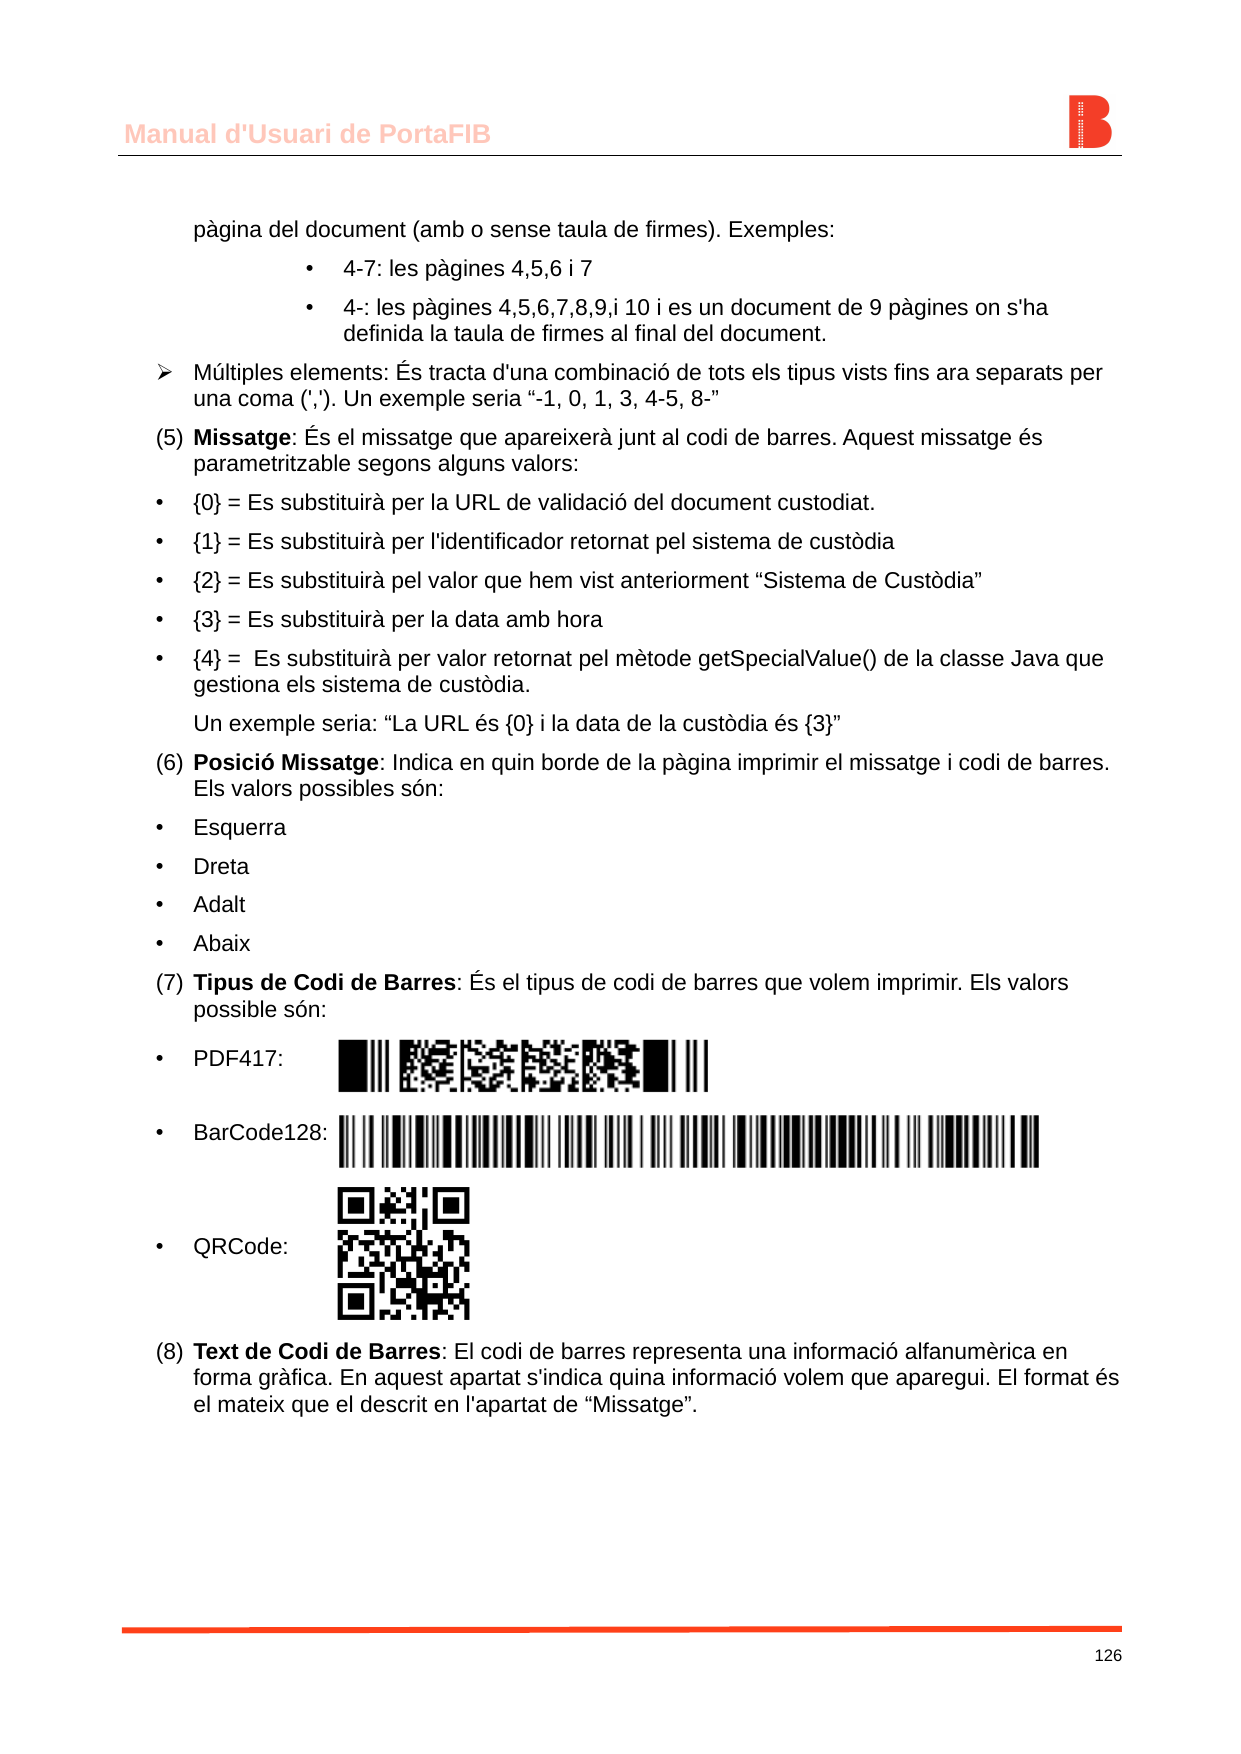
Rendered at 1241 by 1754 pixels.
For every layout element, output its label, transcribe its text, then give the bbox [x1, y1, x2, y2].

picture [1063, 94, 1117, 150]
list BarCode128: [156, 1110, 334, 1171]
picture [333, 1183, 473, 1326]
list Adalt [156, 891, 1122, 918]
list pàgina del document (amb o sense taula de firmes). Exemples: [156, 216, 1122, 242]
list Esquerra [156, 814, 1122, 840]
list PDF417: [156, 1034, 334, 1098]
list 4-: les pàgines 4,5,6,7,8,9,i 10 i es un document de 9 pàgines on s'ha definida la taula de firmes al final del document. [306, 293, 1122, 346]
list [473, 1184, 1122, 1325]
list {3} = Es substituirà per la data amb hora [156, 606, 1122, 632]
list 4-7: les pàgines 4,5,6 i 7 [306, 254, 1122, 281]
picture [334, 1110, 1043, 1172]
list Tipus de Codi de Barres: És el tipus de codi de barres que volem imprimir. Els valors possible són: [156, 969, 1122, 1022]
list Text de Codi de Barres: El codi de barres representa una informació alfanumèrica en forma gràfica. En aquest apartat s'indica quina informació volem que aparegui. El format és el mateix que el descrit en l'apartat de “Missatge”. [156, 1338, 1122, 1417]
list Posició Missatge: Indica en quin borde de la pàgina imprimir el missatge i codi de barres. Els valors possibles són: [156, 748, 1122, 801]
list QRCode: [156, 1184, 333, 1325]
picture [334, 1034, 715, 1098]
list {2} = Es substituirà pel valor que hem vist anteriorment “Sistema de Custòdia” [156, 567, 1122, 593]
list [1043, 1110, 1122, 1171]
list Abaix [156, 930, 1122, 957]
list Un exemple seria: “La URL és {0} i la data de la custòdia és {3}” [156, 710, 1122, 736]
list [715, 1034, 1122, 1098]
list {4} = Es substituirà per valor retornat pel mètode getSpecialValue() de la classe Java que gestiona els sistema de custòdia. [156, 644, 1122, 697]
list {1} = Es substituirà per l'identificador retornat pel sistema de custòdia [156, 528, 1122, 554]
list Dreta [156, 853, 1122, 879]
list Missatge: És el missatge que apareixerà junt al codi de barres. Aquest missatge és parametritzable segons alguns valors: [156, 424, 1122, 477]
list {0} = Es substituirà per la URL de validació del document custodiat. [156, 489, 1122, 515]
list Múltiples elements: És tracta d'una combinació de tots els tipus vists fins ara separats per una coma (','). Un exemple seria “-1, 0, 1, 3, 4-5, 8-” [156, 359, 1122, 411]
